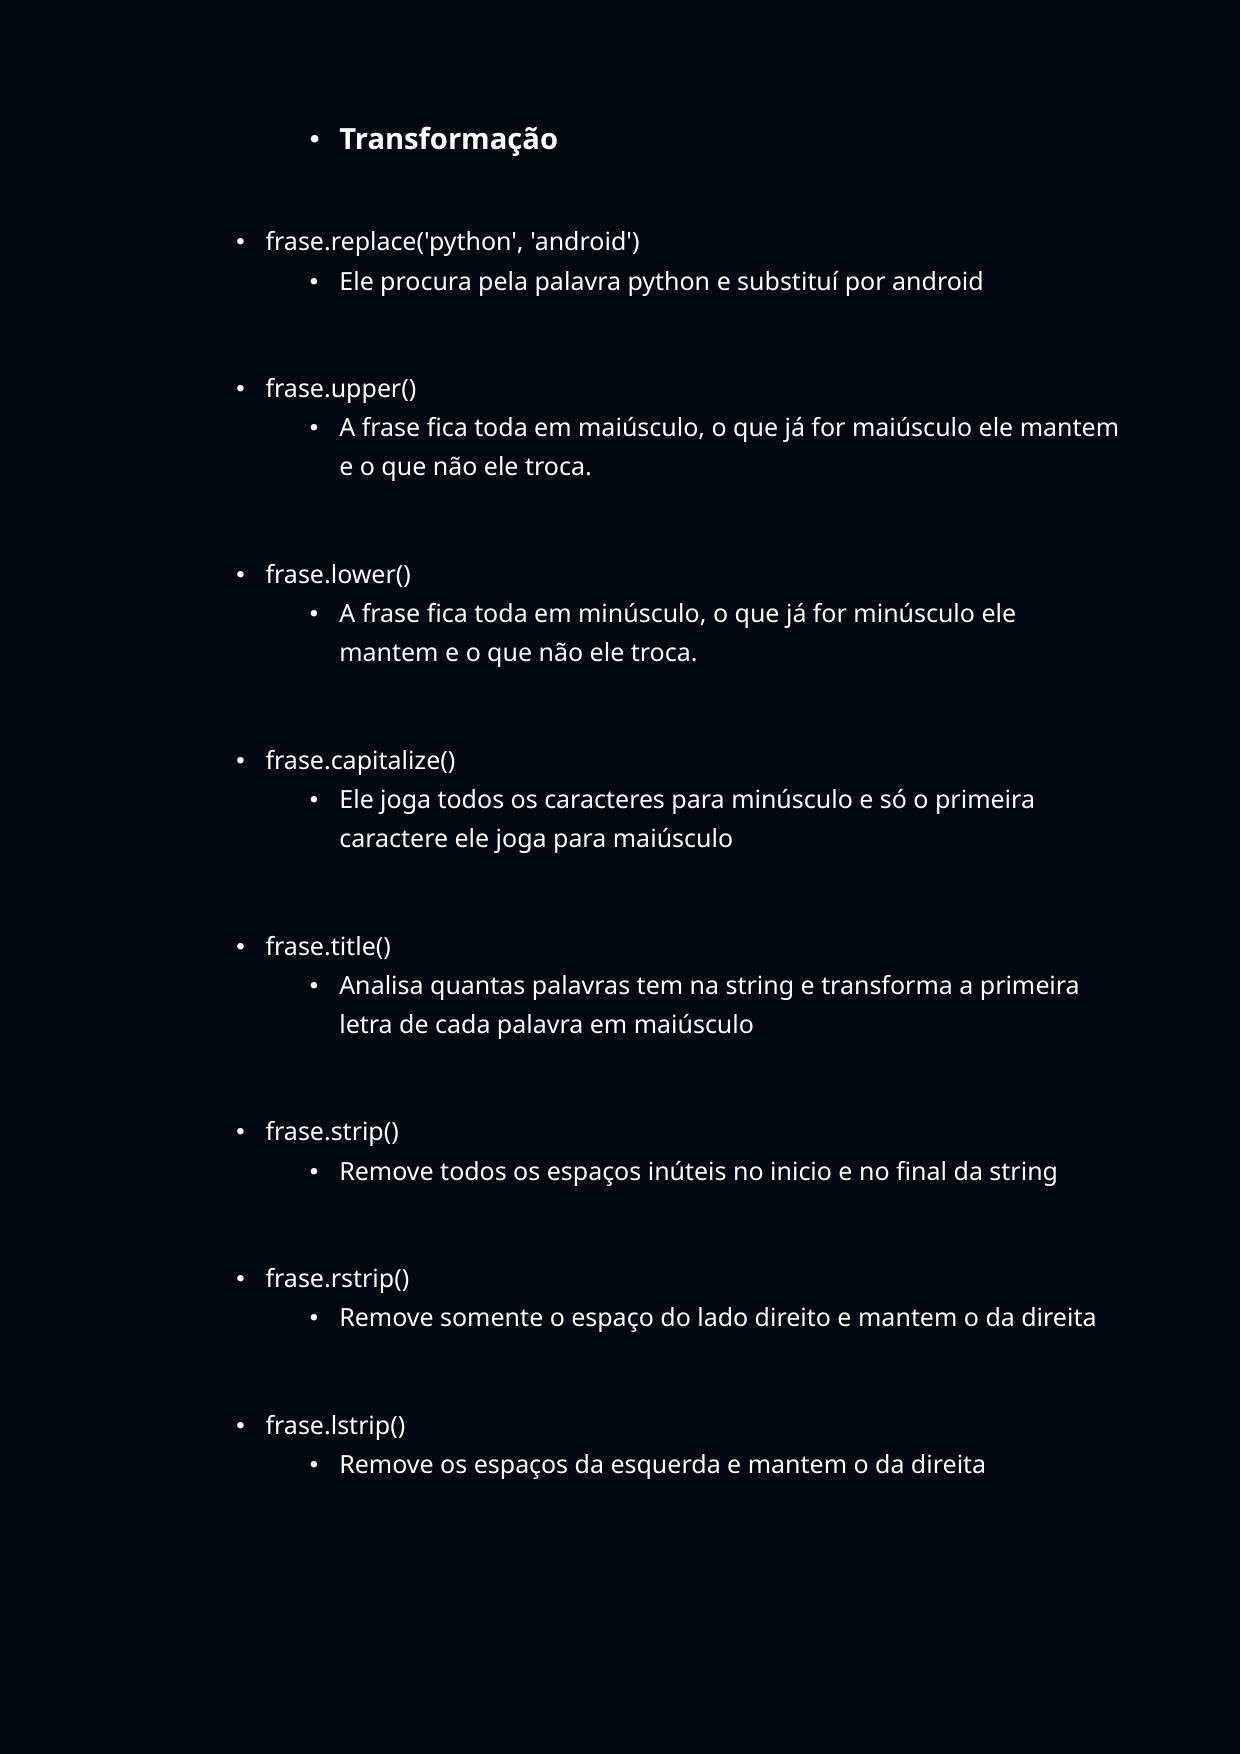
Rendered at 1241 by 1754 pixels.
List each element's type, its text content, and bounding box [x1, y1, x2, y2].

list A frase fica toda em maiúsculo, o que já for maiúsculo ele mantem e o que não ele troca. [309, 410, 1122, 483]
list frase.title() [236, 928, 1122, 962]
list frase.strip() [236, 1114, 1122, 1148]
list Ele joga todos os caracteres para minúsculo e só o primeira caractere ele joga para maiúsculo [309, 782, 1122, 855]
subtitle Transformação [309, 118, 1122, 158]
list frase.rstrip() [236, 1261, 1122, 1295]
list frase.replace('python', 'android') [236, 224, 1122, 258]
list frase.upper() [236, 371, 1122, 405]
list Analisa quantas palavras tem na string e transforma a primeira letra de cada palavra em maiúsculo [309, 967, 1122, 1041]
list Remove todos os espaços inúteis no inicio e no final da string [309, 1153, 1122, 1187]
list Remove somente o espaço do lado direito e mantem o da direita [309, 1300, 1122, 1334]
list A frase fica toda em minúsculo, o que já for minúsculo ele mantem e o que não ele troca. [309, 596, 1122, 669]
list frase.capitalize() [236, 742, 1122, 776]
list Remove os espaços da esquerda e mantem o da direita [309, 1447, 1122, 1481]
list Ele procura pela palavra python e substituí por android [309, 263, 1122, 297]
list frase.lower() [236, 557, 1122, 591]
list frase.lstrip() [236, 1407, 1122, 1441]
